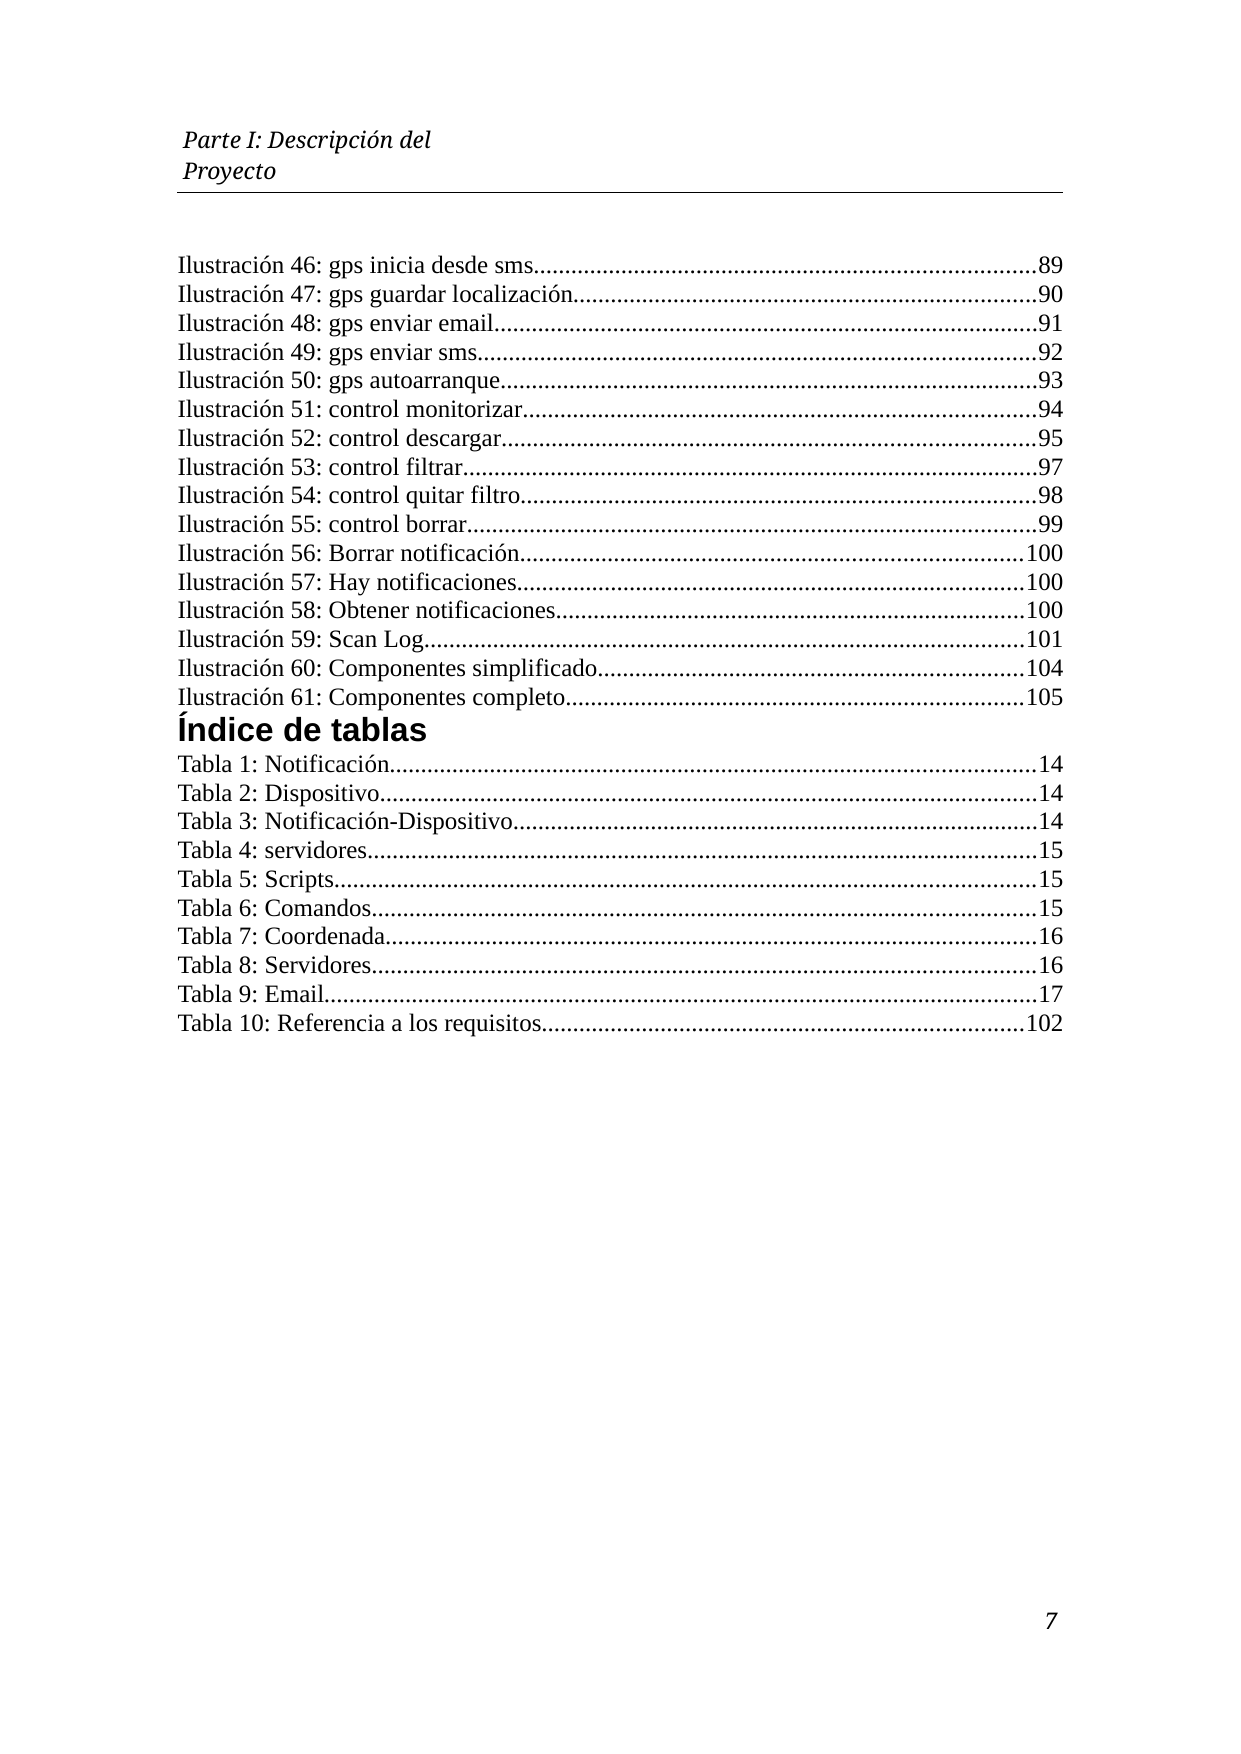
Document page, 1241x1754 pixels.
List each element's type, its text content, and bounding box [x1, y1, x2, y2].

text Ilustración 61: Componentes completo 105 [177, 682, 1063, 710]
text Tabla 10: Referencia a los requisitos 102 [177, 1008, 1063, 1036]
text Ilustración 46: gps inicia desde sms 89 [177, 250, 1063, 279]
text Ilustración 56: Borrar notificación 100 [177, 538, 1063, 567]
text Tabla 3: Notificación-Dispositivo 14 [177, 806, 1063, 835]
text Tabla 1: Notificación 14 [177, 749, 1063, 778]
text Tabla 7: Coordenada 16 [177, 921, 1063, 950]
text Tabla 2: Dispositivo 14 [177, 778, 1063, 806]
text Ilustración 49: gps enviar sms 92 [177, 337, 1063, 365]
text Ilustración 57: Hay notificaciones 100 [177, 567, 1063, 595]
text Ilustración 55: control borrar 99 [177, 509, 1063, 538]
subtitle Índice de tablas [177, 710, 1063, 749]
text Tabla 8: Servidores 16 [177, 950, 1063, 979]
text Tabla 4: servidores 15 [177, 835, 1063, 864]
text Ilustración 48: gps enviar email 91 [177, 308, 1063, 337]
text Ilustración 59: Scan Log 101 [177, 624, 1063, 653]
text Tabla 6: Comandos 15 [177, 893, 1063, 921]
text Ilustración 52: control descargar 95 [177, 423, 1063, 452]
text Ilustración 47: gps guardar localización 90 [177, 279, 1063, 308]
text Ilustración 54: control quitar filtro 98 [177, 480, 1063, 509]
text Ilustración 50: gps autoarranque 93 [177, 365, 1063, 394]
text Ilustración 58: Obtener notificaciones 100 [177, 595, 1063, 624]
text Ilustración 60: Componentes simplificado 104 [177, 653, 1063, 682]
text Tabla 9: Email 17 [177, 979, 1063, 1008]
text Ilustración 51: control monitorizar 94 [177, 394, 1063, 423]
text Tabla 5: Scripts 15 [177, 864, 1063, 893]
text Ilustración 53: control filtrar 97 [177, 452, 1063, 480]
